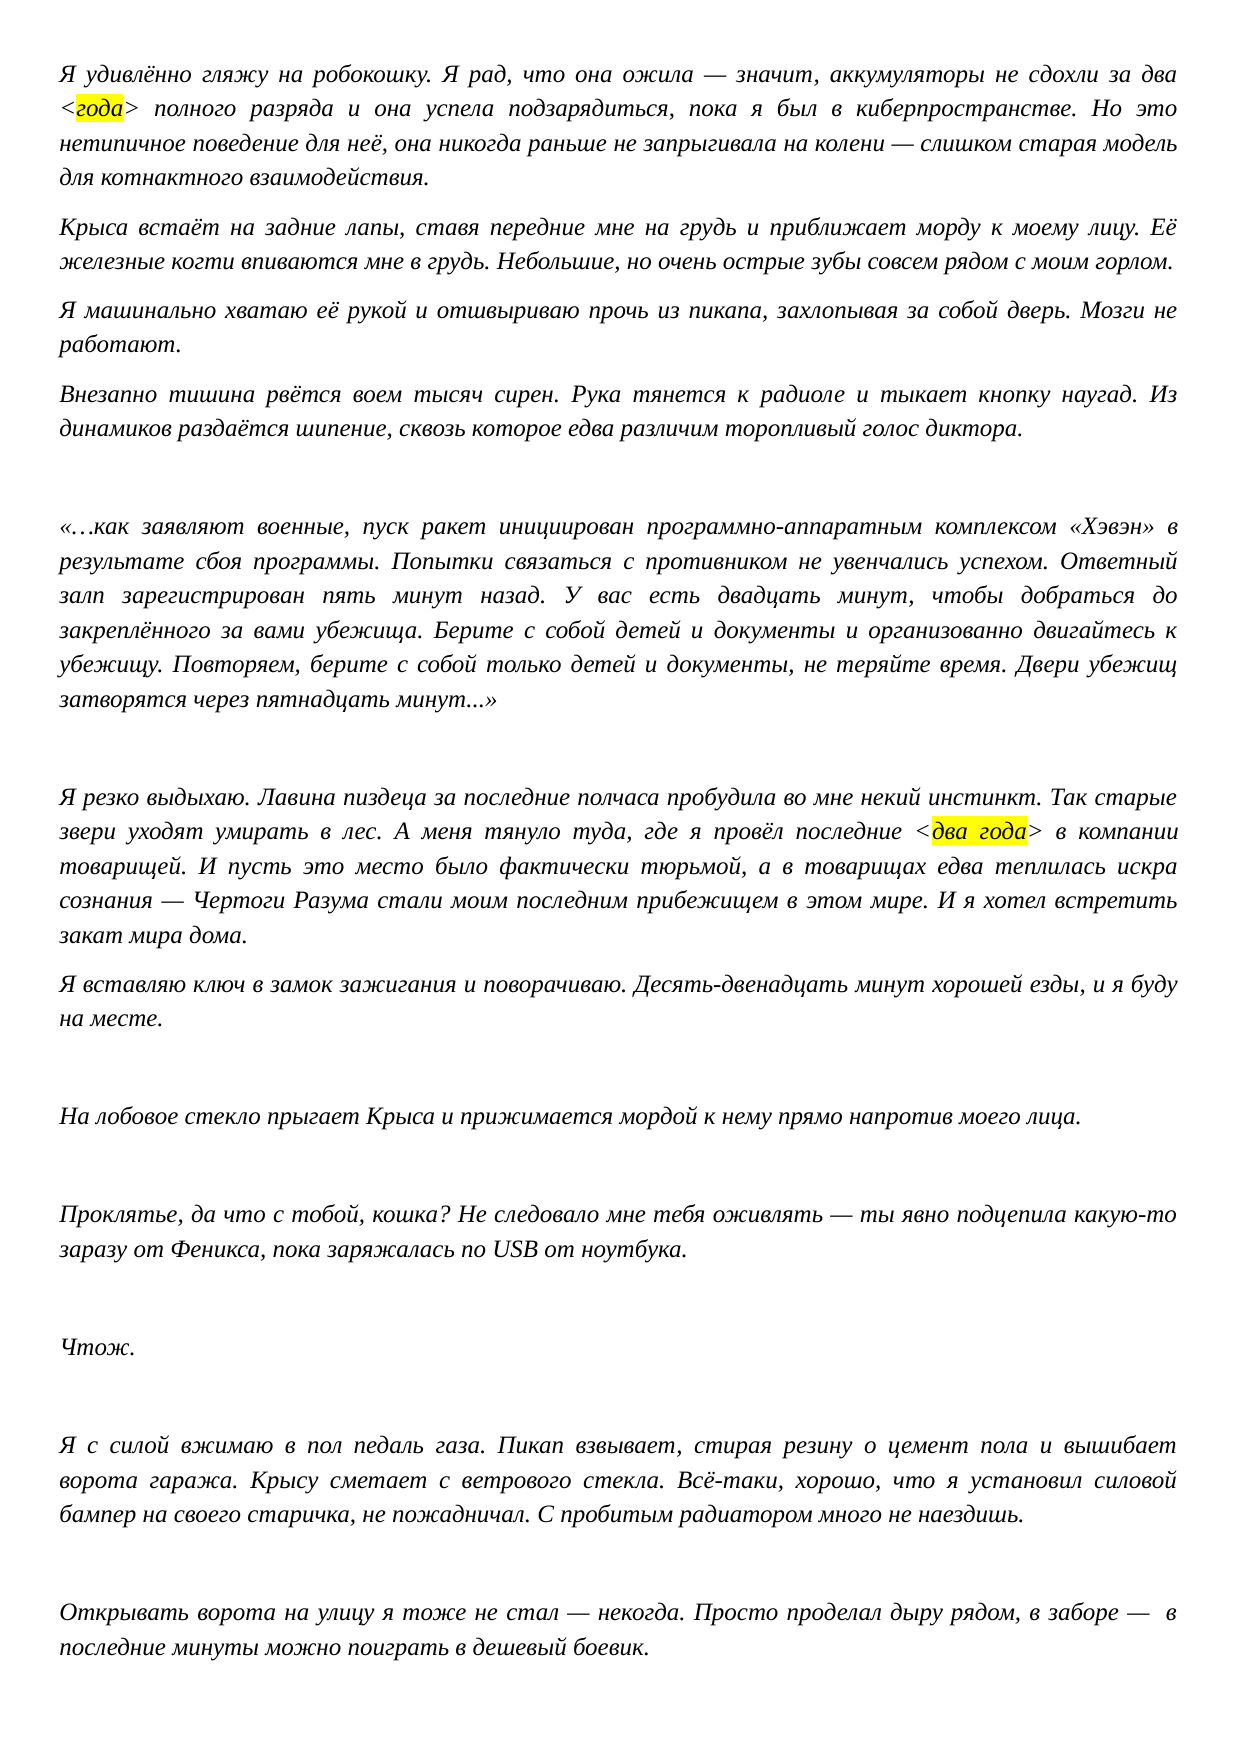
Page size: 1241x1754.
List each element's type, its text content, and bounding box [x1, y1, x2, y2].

text Я машинально хватаю её рукой и отшвыриваю прочь из пикапа, захлопывая за собой дверь. Мозги не работают. [59, 295, 1181, 358]
text Чтож. [59, 1332, 1181, 1361]
text Проклятье, да что с тобой, кошка? Не следовало мне тебя оживлять — ты явно подцепила какую-то заразу от Феникса, пока заряжалась по USB от ноутбука. [59, 1199, 1181, 1263]
text Открывать ворота на улицу я тоже не стал — некогда. Просто проделал дыру рядом, в заборе — в последние минуты можно поиграть в дешевый боевик. [59, 1597, 1181, 1661]
text Я вставляю ключ в замок зажигания и поворачиваю. Десять-двенадцать минут хорошей езды, и я буду на месте. [59, 969, 1181, 1032]
text «…как заявляют военные, пуск ракет инициирован программно-аппаратным комплексом «Хэвэн» в результате сбоя программы. Попытки связаться с противником не увенчались успехом. Ответный залп зарегистрирован пять минут назад. У вас есть двадцать минут, чтобы добраться до закреплённого за вами убежища. Берите с собой детей и документы и организованно двигайтесь к убежищу. Повторяем, берите с собой только детей и документы, не теряйте время. Двери убежищ затворятся через пятнадцать минут...» [59, 511, 1181, 712]
text Внезапно тишина рвётся воем тысяч сирен. Рука тянется к радиоле и тыкает кнопку наугад. Из динамиков раздаётся шипение, сквозь которое едва различим торопливый голос диктора. [59, 379, 1181, 442]
text На лобовое стекло прыгает Крыса и прижимается мордой к нему прямо напротив моего лица. [59, 1101, 1181, 1130]
text Крыса встаёт на задние лапы, ставя передние мне на грудь и приближает морду к моему лицу. Её железные когти впиваются мне в грудь. Небольшие, но очень острые зубы совсем рядом с моим горлом. [59, 212, 1181, 275]
text Я резко выдыхаю. Лавина пиздеца за последние полчаса пробудила во мне некий инстинкт. Так старые звери уходят умирать в лес. А меня тянуло туда, где я провёл последние <два года> в компании товарищей. И пусть это место было фактически тюрьмой, а в товарищах едва теплилась искра сознания — Чертоги Разума стали моим последним прибежищем в этом мире. И я хотел встретить закат мира дома. [59, 782, 1181, 948]
text Я удивлённо гляжу на робокошку. Я рад, что она ожила — значит, аккумуляторы не сдохли за два <года> полного разряда и она успела подзарядиться, пока я был в киберпространстве. Но это нетипичное поведение для неё, она никогда раньше не запрыгивала на колени — слишком старая модель для котнактного взаимодействия. [59, 59, 1181, 191]
text Я с силой вжимаю в пол педаль газа. Пикап взвывает, стирая резину о цемент пола и вышибает ворота гаража. Крысу сметает с ветрового стекла. Всё-таки, хорошо, что я установил силовой бампер на своего старичка, не пожадничал. С пробитым радиатором много не наездишь. [59, 1430, 1181, 1528]
